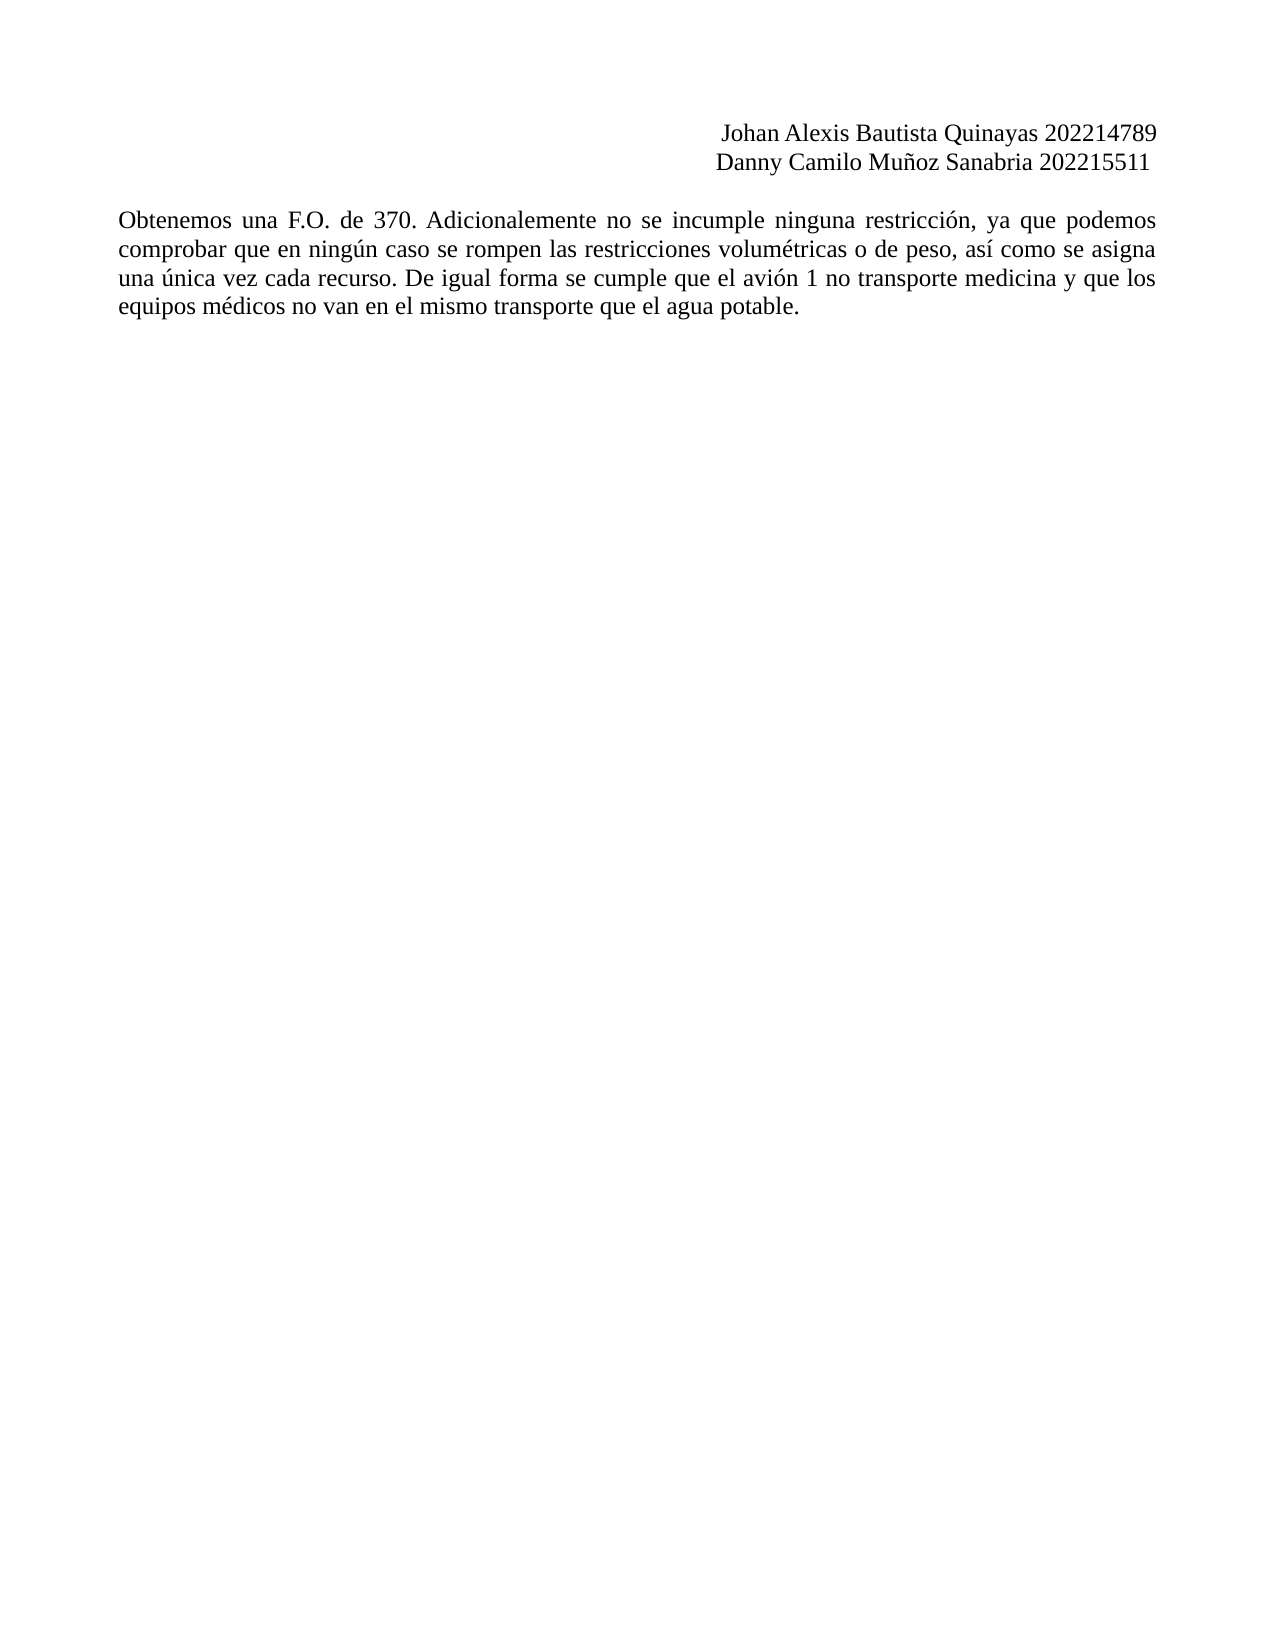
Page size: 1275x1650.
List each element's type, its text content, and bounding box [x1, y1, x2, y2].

text Obtenemos una F.O. de 370. Adicionalemente no se incumple ninguna restricción, ya que podemos comprobar que en ningún caso se rompen las restricciones volumétricas o de peso, así como se asigna una única vez cada recurso. De igual forma se cumple que el avión 1 no transporte medicina y que los equipos médicos no van en el mismo transporte que el agua potable. [118, 205, 1157, 320]
